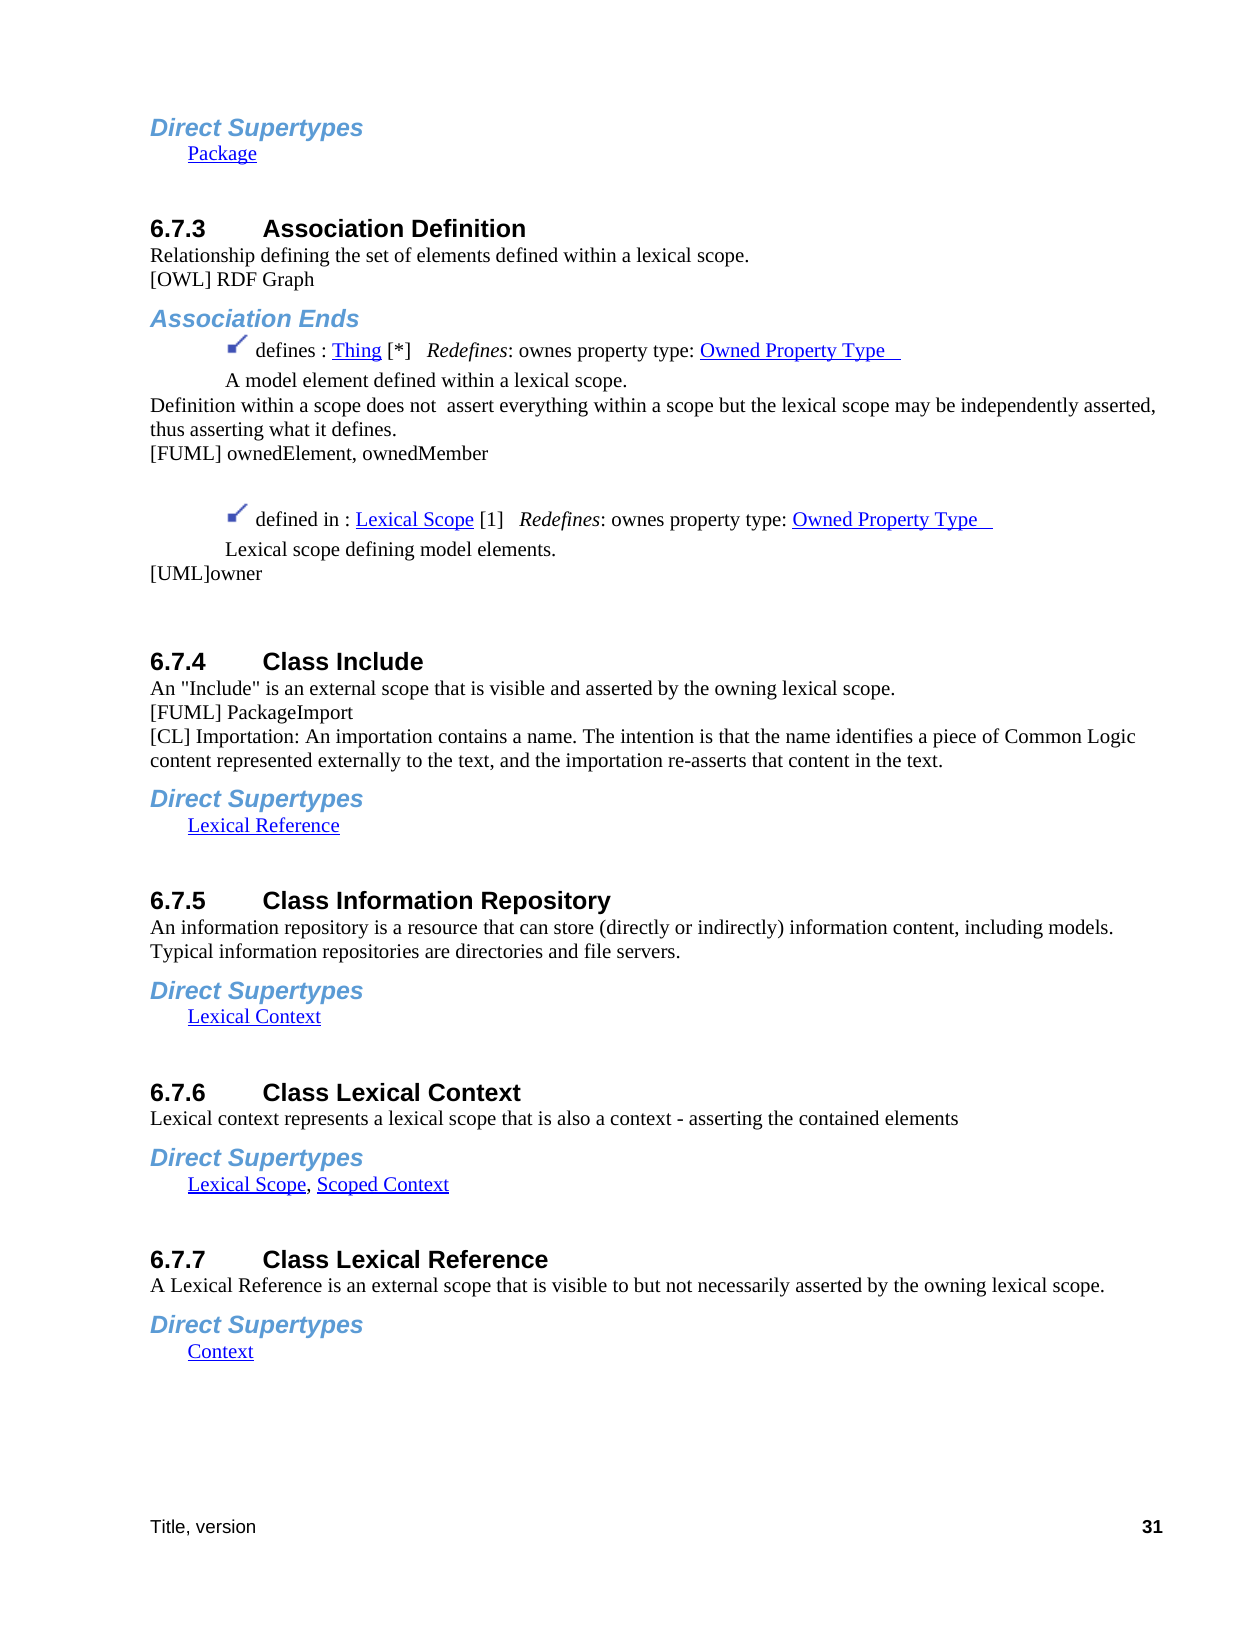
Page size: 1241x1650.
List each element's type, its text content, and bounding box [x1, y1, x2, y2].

subtitle Class Include [150, 647, 1165, 676]
text defined in : Lexical Scope [1] Redefines: ownes property type: Owned Property Type [150, 501, 1165, 531]
subtitle Direct Supertypes [150, 1143, 1165, 1172]
subtitle Direct Supertypes [150, 1310, 1165, 1339]
subtitle Association Definition [150, 214, 1165, 243]
subtitle Class Lexical Context [150, 1077, 1165, 1106]
text Lexical Reference [187, 813, 1165, 837]
text Relationship defining the set of elements defined within a lexical scope. [OWL] RDF Graph [150, 243, 1165, 291]
text Lexical context represents a lexical scope that is also a context - asserting the contained elements [150, 1106, 1165, 1130]
subtitle Association Ends [150, 304, 1165, 332]
text A Lexical Reference is an external scope that is visible to but not necessarily asserted by the owning lexical scope. [150, 1273, 1165, 1297]
picture [225, 501, 251, 527]
text defines : Thing [*] Redefines: ownes property type: Owned Property Type [150, 332, 1165, 362]
subtitle Direct Supertypes [150, 976, 1165, 1004]
picture [225, 332, 251, 358]
text An "Include" is an external scope that is visible and asserted by the owning lexical scope. [FUML] PackageImport [CL] Importation: An importation contains a name. The intention is that the name identifies a piece of Common Logic content represented externally to the text, and the importation re-asserts that content in the text. [150, 676, 1165, 772]
text A model element defined within a lexical scope. Definition within a scope does not assert everything within a scope but the lexical scope may be independently asserted, thus asserting what it defines. [FUML] ownedElement, ownedMember [150, 368, 1165, 489]
subtitle Class Lexical Reference [150, 1245, 1165, 1273]
subtitle Direct Supertypes [150, 112, 1165, 141]
text Lexical scope defining model elements. [UML]owner [150, 537, 1165, 585]
subtitle Class Information Repository [150, 886, 1165, 915]
text Lexical Context [187, 1004, 1165, 1028]
text Lexical Scope, Scoped Context [187, 1172, 1165, 1196]
subtitle Direct Supertypes [150, 784, 1165, 813]
text An information repository is a resource that can store (directly or indirectly) information content, including models. Typical information repositories are directories and file servers. [150, 915, 1165, 963]
text Package [187, 141, 1165, 165]
text Context [187, 1339, 1165, 1363]
